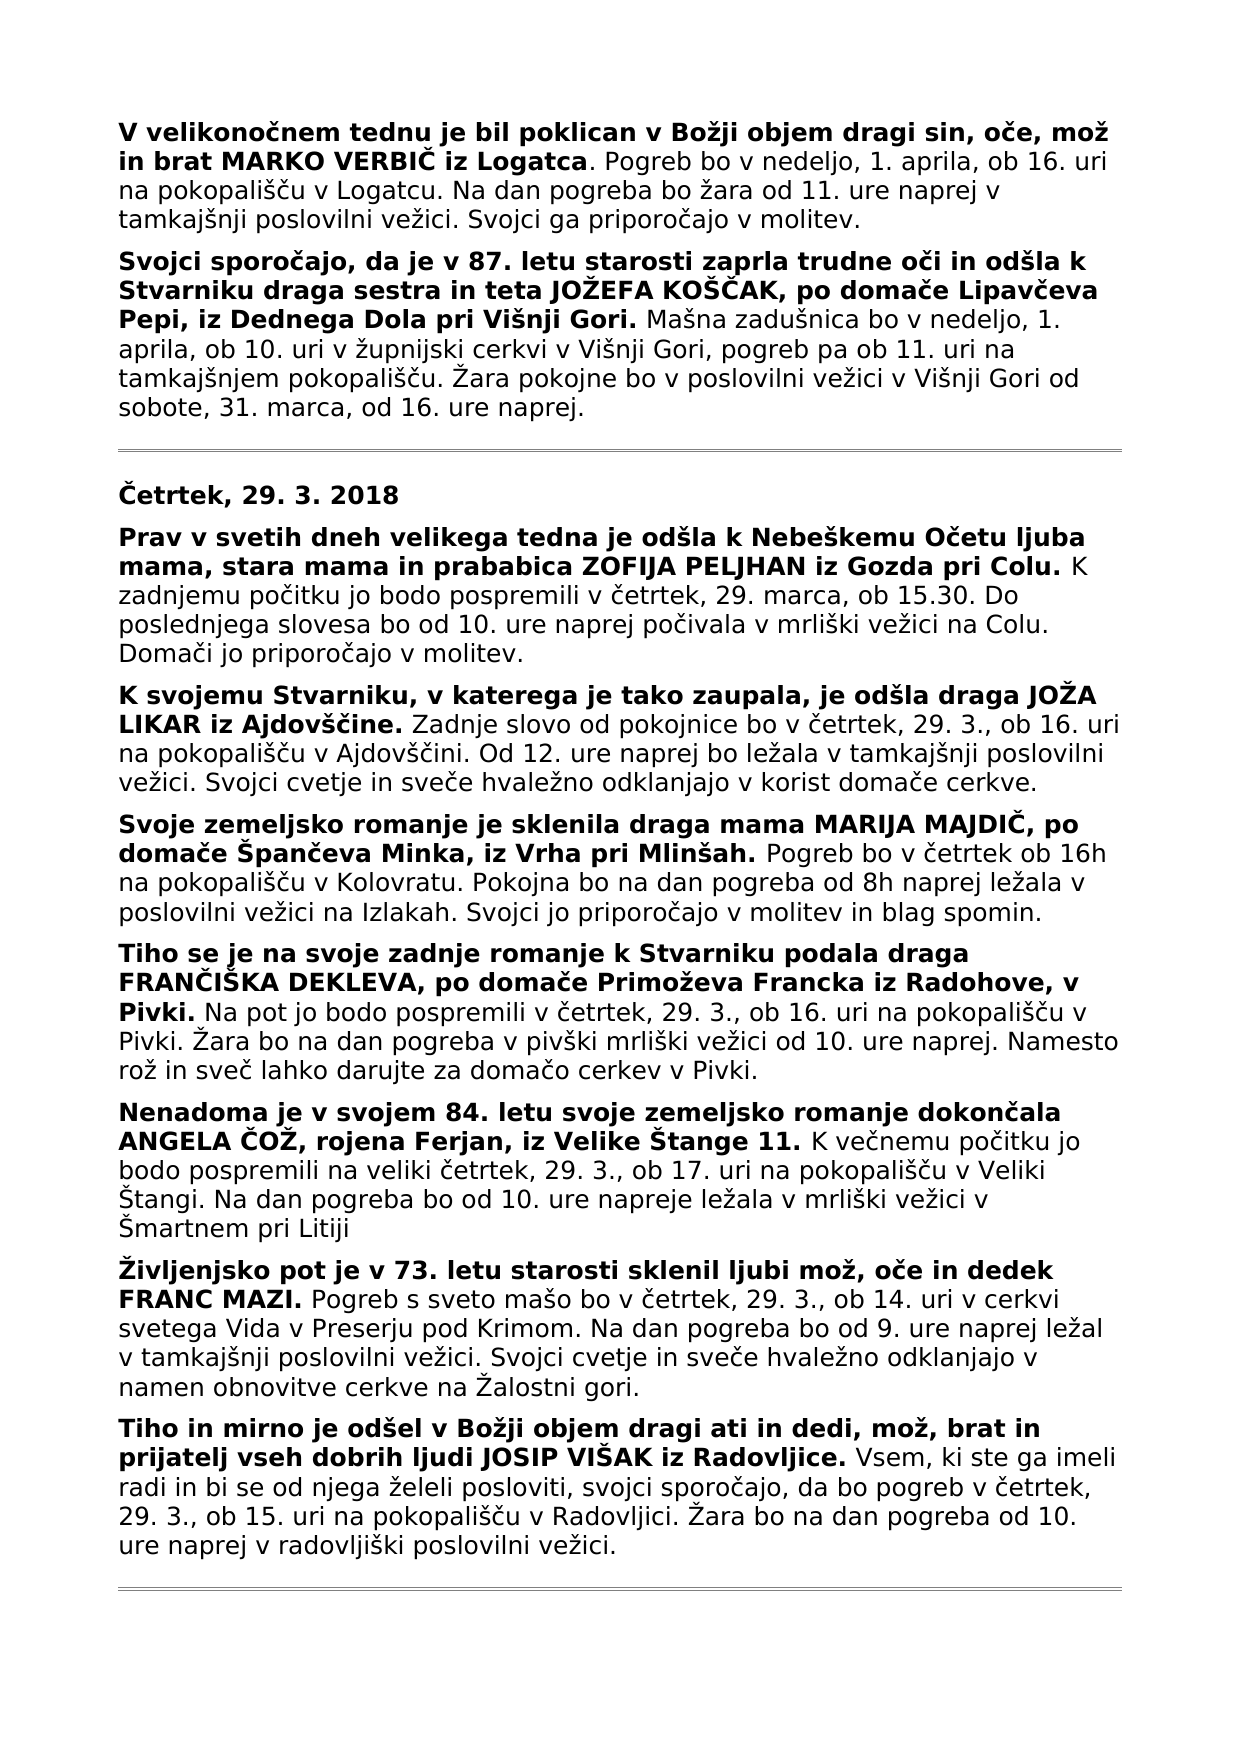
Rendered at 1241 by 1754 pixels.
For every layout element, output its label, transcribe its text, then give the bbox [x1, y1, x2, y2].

text Nenadoma je v svojem 84. letu svoje zemeljsko romanje dokončala ANGELA ČOŽ, rojena Ferjan, iz Velike Štange 11. K večnemu počitku jo bodo pospremili na veliki četrtek, 29. 3., ob 17. uri na pokopališču v Veliki Štangi. Na dan pogreba bo od 10. ure napreje ležala v mrliški vežici v Šmartnem pri Litiji [118, 1098, 1122, 1244]
text Tiho se je na svoje zadnje romanje k Stvarniku podala draga FRANČIŠKA DEKLEVA, po domače Primoževa Francka iz Radohove, v Pivki. Na pot jo bodo pospremili v četrtek, 29. 3., ob 16. uri na pokopališču v Pivki. Žara bo na dan pogreba v pivški mrliški vežici od 10. ure naprej. Namesto rož in sveč lahko darujte za domačo cerkev v Pivki. [118, 939, 1122, 1085]
text Življenjsko pot je v 73. letu starosti sklenil ljubi mož, oče in dedek FRANC MAZI. Pogreb s sveto mašo bo v četrtek, 29. 3., ob 14. uri v cerkvi svetega Vida v Preserju pod Krimom. Na dan pogreba bo od 9. ure naprej ležal v tamkajšnji poslovilni vežici. Svojci cvetje in sveče hvaležno odklanjajo v namen obnovitve cerkve na Žalostni gori. [118, 1256, 1122, 1402]
text V velikonočnem tednu je bil poklican v Božji objem dragi sin, oče, mož in brat MARKO VERBIČ iz Logatca. Pogreb bo v nedeljo, 1. aprila, ob 16. uri na pokopališču v Logatcu. Na dan pogreba bo žara od 11. ure naprej v tamkajšnji poslovilni vežici. Svojci ga priporočajo v molitev. [118, 118, 1122, 235]
text Tiho in mirno je odšel v Božji objem dragi ati in dedi, mož, brat in prijatelj vseh dobrih ljudi JOSIP VIŠAK iz Radovljice. Vsem, ki ste ga imeli radi in bi se od njega želeli posloviti, svojci sporočajo, da bo pogreb v četrtek, 29. 3., ob 15. uri na pokopališču v Radovljici. Žara bo na dan pogreba od 10. ure naprej v radovljiški poslovilni vežici. [118, 1414, 1122, 1560]
text K svojemu Stvarniku, v katerega je tako zaupala, je odšla draga JOŽA LIKAR iz Ajdovščine. Zadnje slovo od pokojnice bo v četrtek, 29. 3., ob 16. uri na pokopališču v Ajdovščini. Od 12. ure naprej bo ležala v tamkajšnji poslovilni vežici. Svojci cvetje in sveče hvaležno odklanjajo v korist domače cerkve. [118, 681, 1122, 798]
text Četrtek, 29. 3. 2018 [118, 481, 1122, 510]
text Svojci sporočajo, da je v 87. letu starosti zaprla trudne oči in odšla k Stvarniku draga sestra in teta JOŽEFA KOŠČAK, po domače Lipavčeva Pepi, iz Dednega Dola pri Višnji Gori. Mašna zadušnica bo v nedeljo, 1. aprila, ob 10. uri v župnijski cerkvi v Višnji Gori, pogreb pa ob 11. uri na tamkajšnjem pokopališču. Žara pokojne bo v poslovilni vežici v Višnji Gori od sobote, 31. marca, od 16. ure naprej. [118, 247, 1122, 422]
text Prav v svetih dneh velikega tedna je odšla k Nebeškemu Očetu ljuba mama, stara mama in prababica ZOFIJA PELJHAN iz Gozda pri Colu. K zadnjemu počitku jo bodo pospremili v četrtek, 29. marca, ob 15.30. Do poslednjega slovesa bo od 10. ure naprej počivala v mrliški vežici na Colu. Domači jo priporočajo v molitev. [118, 523, 1122, 669]
text Svoje zemeljsko romanje je sklenila draga mama MARIJA MAJDIČ, po domače Špančeva Minka, iz Vrha pri Mlinšah. Pogreb bo v četrtek ob 16h na pokopališču v Kolovratu. Pokojna bo na dan pogreba od 8h naprej ležala v poslovilni vežici na Izlakah. Svojci jo priporočajo v molitev in blag spomin. [118, 810, 1122, 927]
